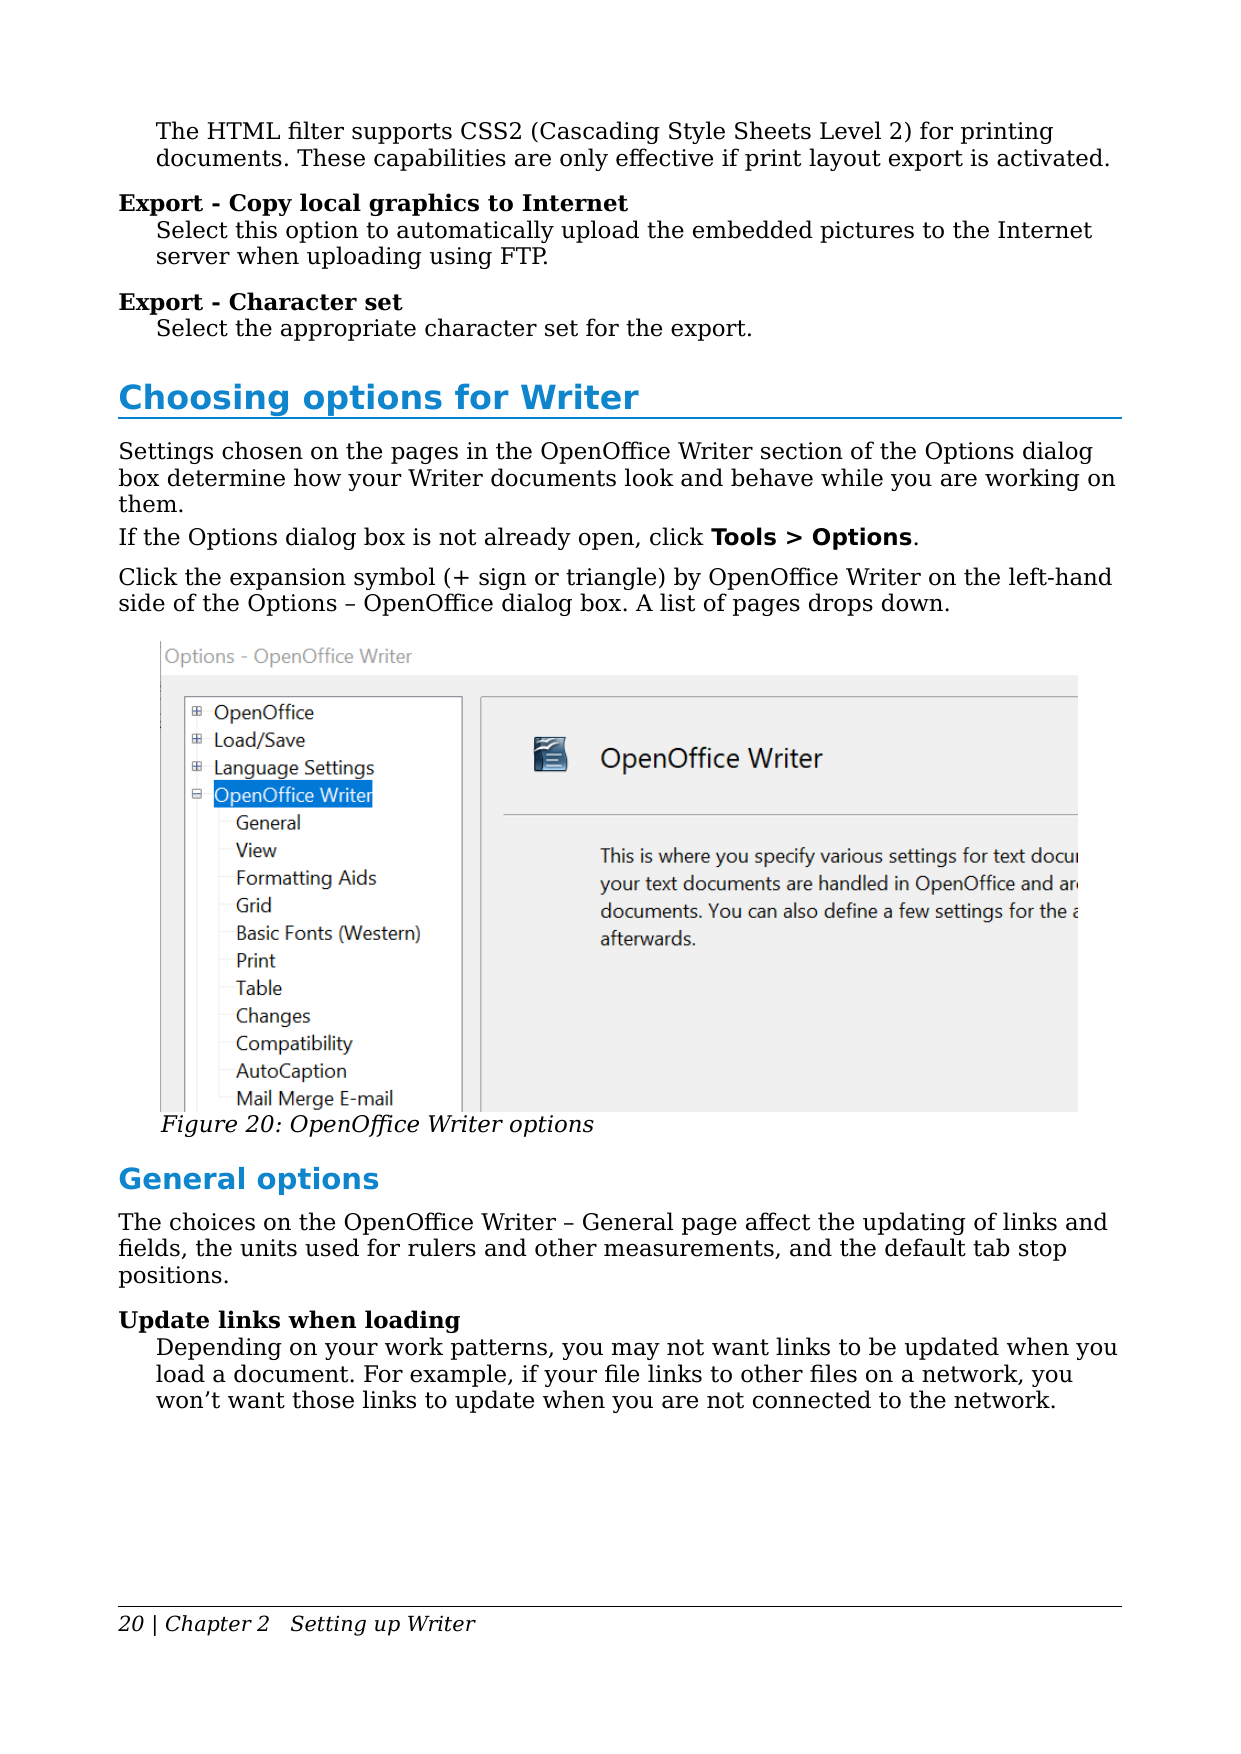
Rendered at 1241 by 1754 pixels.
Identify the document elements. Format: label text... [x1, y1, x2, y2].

text The choices on the OpenOffice Writer – General page affect the updating of links and fields, the units used for rulers and other measurements, and the default tab stop positions. [118, 1209, 1122, 1289]
text Figure : OpenOffice Writer options [161, 1112, 1079, 1138]
subtitle General options [118, 1162, 1122, 1196]
text Select the appropriate character set for the export. [156, 315, 1122, 342]
text Click the expansion symbol (+ sign or triangle) by OpenOffice Writer on the left-hand side of the Options – OpenOffice dialog box. A list of pages drops down. [118, 564, 1122, 617]
text Export - Character set [118, 288, 1122, 315]
text The HTML filter supports CSS2 (Cascading Style Sheets Level 2) for printing documents. These capabilities are only effective if print layout export is activated. [156, 118, 1122, 171]
text If the Options dialog box is not already open, click Tools > Options. [118, 524, 1122, 551]
subtitle Choosing options for Writer [118, 378, 1122, 417]
text Export - Copy local graphics to Internet [118, 190, 1122, 217]
text Update links when loading [118, 1307, 1122, 1334]
list Settings chosen on the pages in the OpenOffice Writer section of the Options dialog box determine how your Writer documents look and behave while you are working on them. [118, 438, 1122, 518]
text Select this option to automatically upload the embedded pictures to the Internet server when uploading using FTP. [156, 217, 1122, 270]
text Depending on your work patterns, you may not want links to be updated when you load a document. For example, if your file links to other files on a network, you won’t want those links to update when you are not connected to the network. [156, 1334, 1122, 1414]
picture [160, 641, 1078, 1112]
